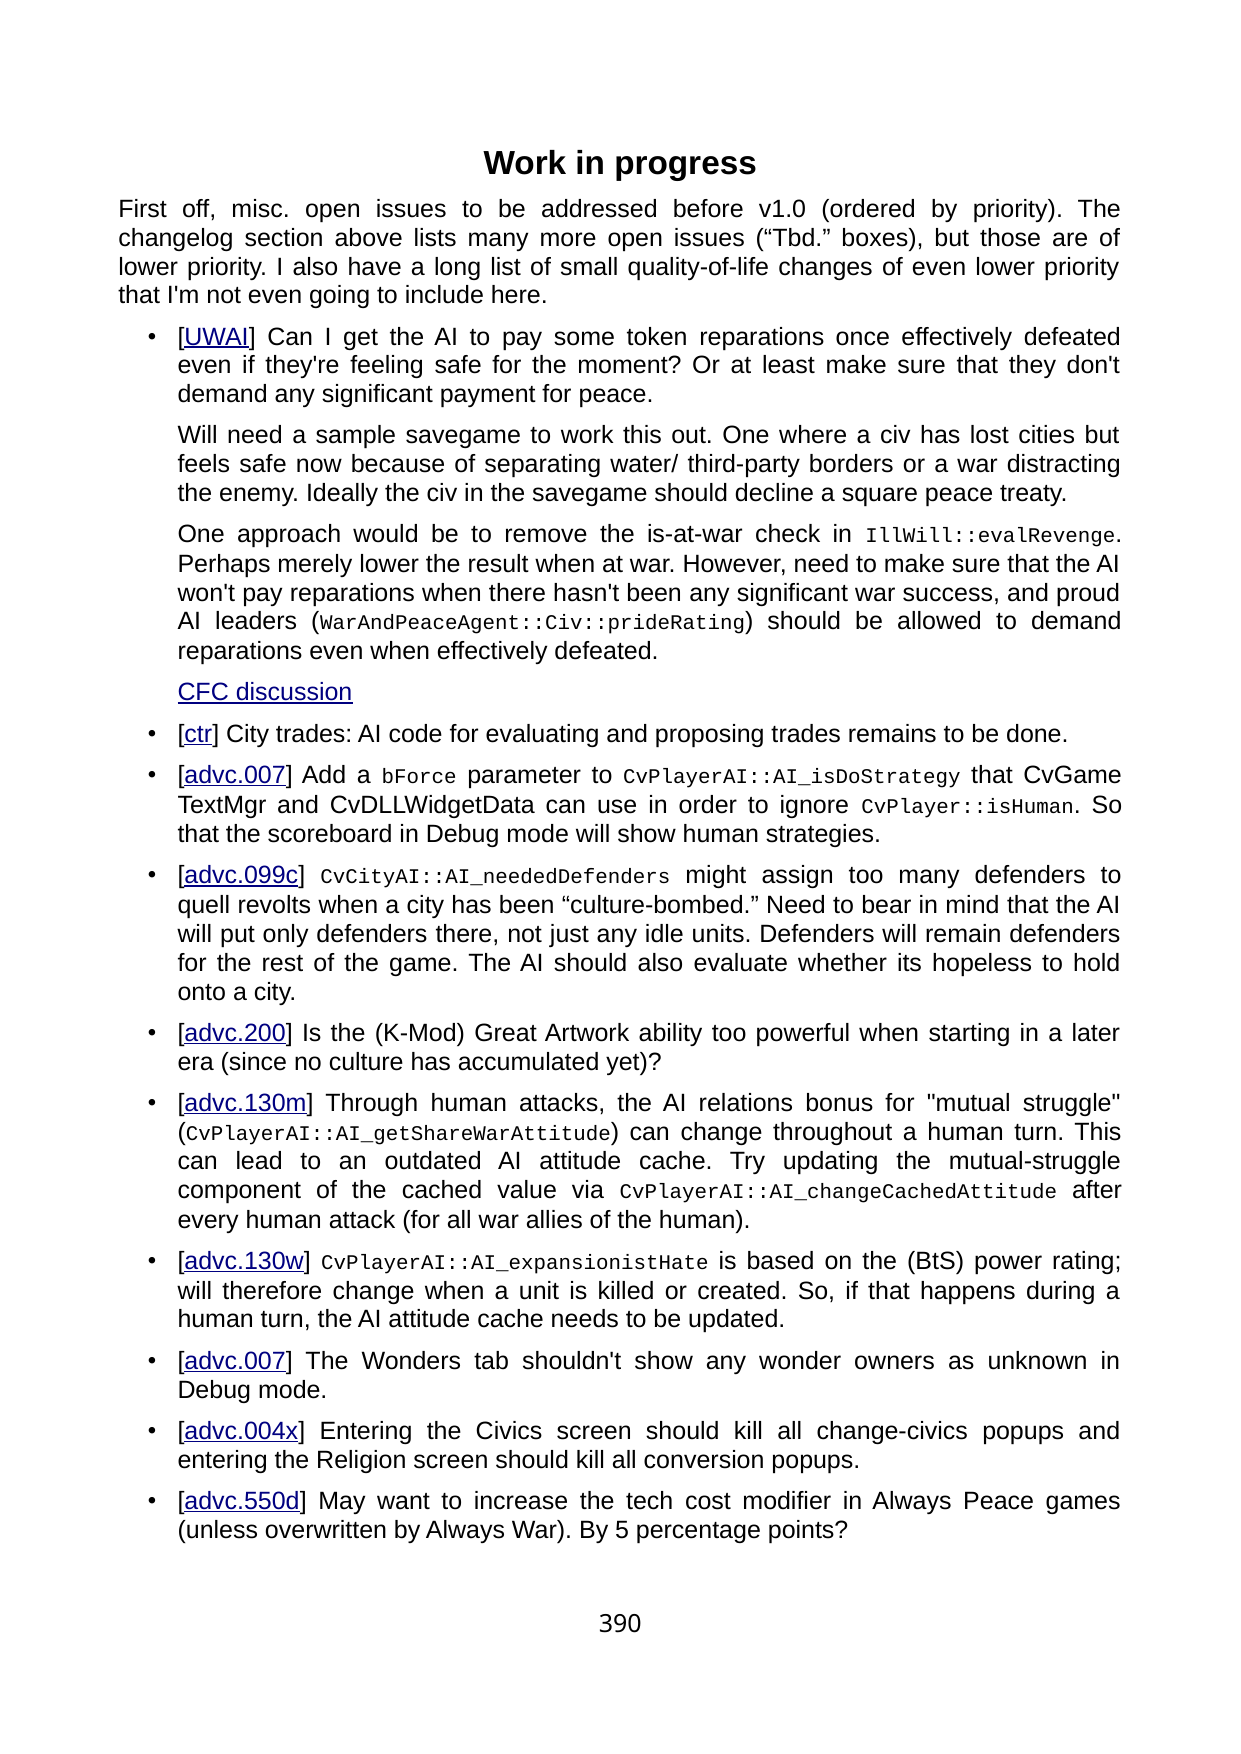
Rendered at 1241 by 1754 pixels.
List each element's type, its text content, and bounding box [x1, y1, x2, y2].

list [advc.130w] CvPlayerAI::AI_expansionistHate is based on the (BtS) power rating; will therefore change when a unit is killed or created. So, if that happens during a human turn, the AI attitude cache needs to be updated. [148, 1246, 1122, 1333]
list [advc.007] Add a bForce parameter to CvPlayerAI::AI_isDoStrategy that CvGame TextMgr and CvDLLWidgetData can use in order to ignore CvPlayer::isHuman. So that the scoreboard in Debug mode will show human strategies. [148, 760, 1122, 848]
list CFC discussion [148, 677, 1122, 706]
list [advc.099c] CvCityAI::AI_neededDefenders might assign too many defenders to quell revolts when a city has been “culture-bombed.” Need to bear in mind that the AI will put only defenders there, not just any idle units. Defenders will remain defenders for the rest of the game. The AI should also evaluate whether its hopeless to hold onto a city. [148, 861, 1122, 1005]
list Will need a sample savegame to work this out. One where a civ has lost cities but feels safe now because of separating water/ third-party borders or a war distracting the enemy. Ideally the civ in the savegame should decline a square peace treaty. [148, 420, 1122, 507]
list [ctr] City trades: AI code for evaluating and proposing trades remains to be done. [148, 718, 1122, 747]
subtitle Work in progress [118, 143, 1122, 182]
list [advc.200] Is the (K-Mod) Great Artwork ability too powerful when starting in a later era (since no culture has accumulated yet)? [148, 1018, 1122, 1075]
list [UWAI] Can I get the AI to pay some token reparations once effectively defeated even if they're feeling safe for the moment? Or at least make sure that they don't demand any significant payment for peace. [148, 322, 1122, 408]
text First off, misc. open issues to be addressed before v1.0 (ordered by priority). The changelog section above lists many more open issues (“Tbd.” boxes), but those are of lower priority. I also have a long list of small quality-of-life changes of even lower priority that I'm not even going to include here. [118, 194, 1122, 309]
list One approach would be to remove the is-at-war check in IllWill::evalRevenge. Perhaps merely lower the result when at war. However, need to make sure that the AI won't pay reparations when there hasn't been any significant war success, and proud AI leaders (WarAndPeaceAgent::Civ::prideRating) should be allowed to demand reparations even when effectively defeated. [148, 519, 1122, 665]
list [advc.007] The Wonders tab shouldn't show any wonder owners as unknown in Debug mode. [148, 1346, 1122, 1403]
list [advc.130m] Through human attacks, the AI relations bonus for "mutual struggle" (CvPlayerAI::AI_getShareWarAttitude) can change throughout a human turn. This can lead to an outdated AI attitude cache. Try updating the mutual-struggle component of the cached value via CvPlayerAI::AI_changeCachedAttitude after every human attack (for all war allies of the human). [148, 1088, 1122, 1233]
list [advc.550d] May want to increase the tech cost modifier in Always Peace games (unless overwritten by Always War). By 5 percentage points? [148, 1486, 1122, 1543]
list [advc.004x] Entering the Civics screen should kill all change-civics popups and entering the Religion screen should kill all conversion popups. [148, 1416, 1122, 1473]
